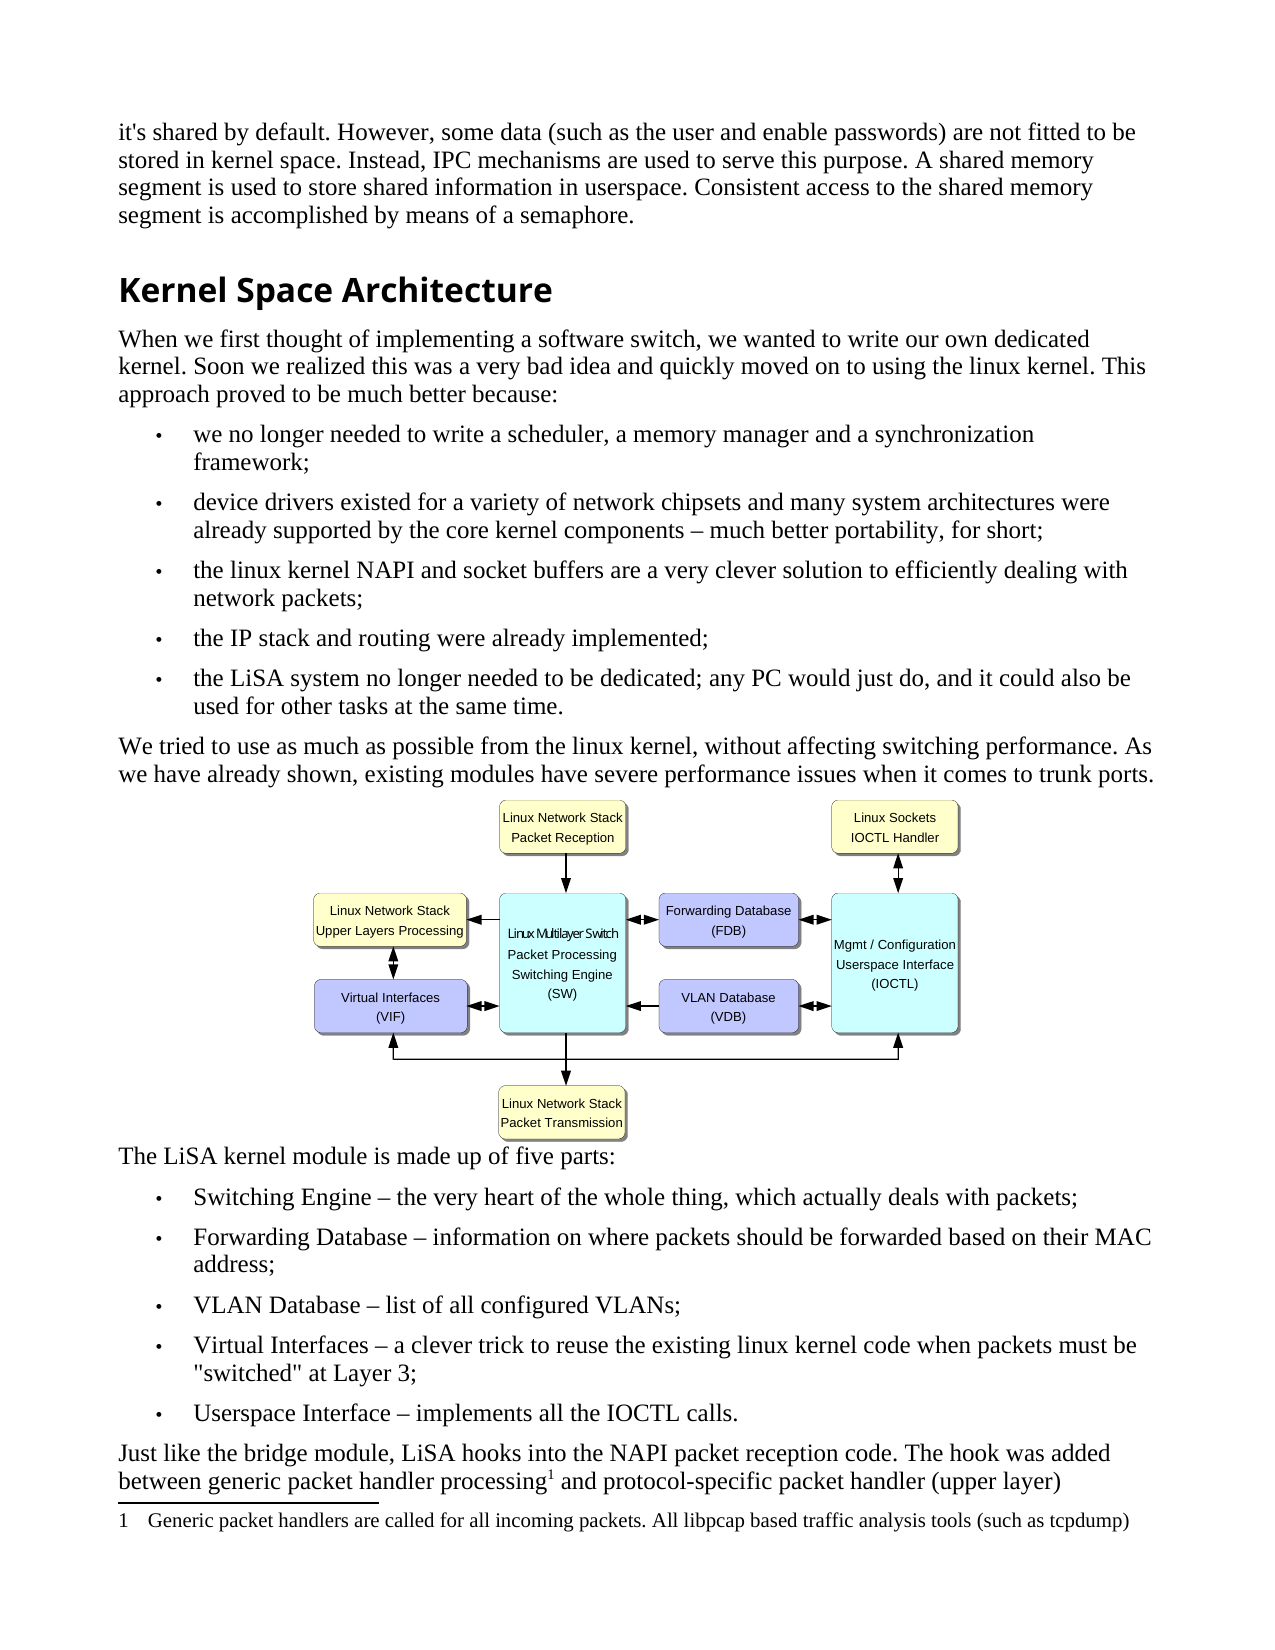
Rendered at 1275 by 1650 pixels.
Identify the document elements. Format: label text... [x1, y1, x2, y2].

text Just like the bridge module, LiSA hooks into the NAPI packet reception code. The hook was added between generic packet handler processing and protocol‑specific packet handler (upper layer) [118, 1439, 1157, 1494]
text The LiSA kernel module is made up of five parts: [118, 800, 1157, 1170]
list we no longer needed to write a scheduler, a memory manager and a synchronization framework; [156, 420, 1157, 476]
text Generic packet handlers are called for all incoming packets. All libpcap based traffic analysis tools (such as tcpdump) [118, 1509, 1157, 1532]
list the LiSA system no longer needed to be dedicated; any PC would just do, and it could also be used for other tasks at the same time. [156, 664, 1157, 720]
list Virtual Interfaces – a clever trick to reuse the existing linux kernel code when packets must be "switched" at Layer 3; [156, 1331, 1157, 1386]
subtitle Kernel Space Architecture [118, 266, 1157, 312]
list Switching Engine – the very heart of the whole thing, which actually deals with packets; [156, 1183, 1157, 1210]
list VLAN Database – list of all configured VLANs; [156, 1291, 1157, 1318]
list Forwarding Database – information on where packets should be forwarded based on their MAC address; [156, 1223, 1157, 1278]
list Userspace Interface – implements all the IOCTL calls. [156, 1399, 1157, 1427]
text We tried to use as much as possible from the linux kernel, without affecting switching performance. As we have already shown, existing modules have severe performance issues when it comes to trunk ports. [118, 732, 1157, 788]
text When we first thought of implementing a software switch, we wanted to write our own dedicated kernel. Soon we realized this was a very bad idea and quickly moved on to using the linux kernel. This approach proved to be much better because: [118, 325, 1157, 408]
list the IP stack and routing were already implemented; [156, 624, 1157, 652]
list device drivers existed for a variety of network chipsets and many system architectures were already supported by the core kernel components – much better portability, for short; [156, 488, 1157, 544]
text it's shared by default. However, some data (such as the user and enable passwords) are not fitted to be stored in kernel space. Instead, IPC mechanisms are used to serve this purpose. A shared memory segment is used to store shared information in userspace. Consistent access to the shared memory segment is accomplished by means of a semaphore. [118, 118, 1157, 229]
list the linux kernel NAPI and socket buffers are a very clever solution to efficiently dealing with network packets; [156, 556, 1157, 612]
